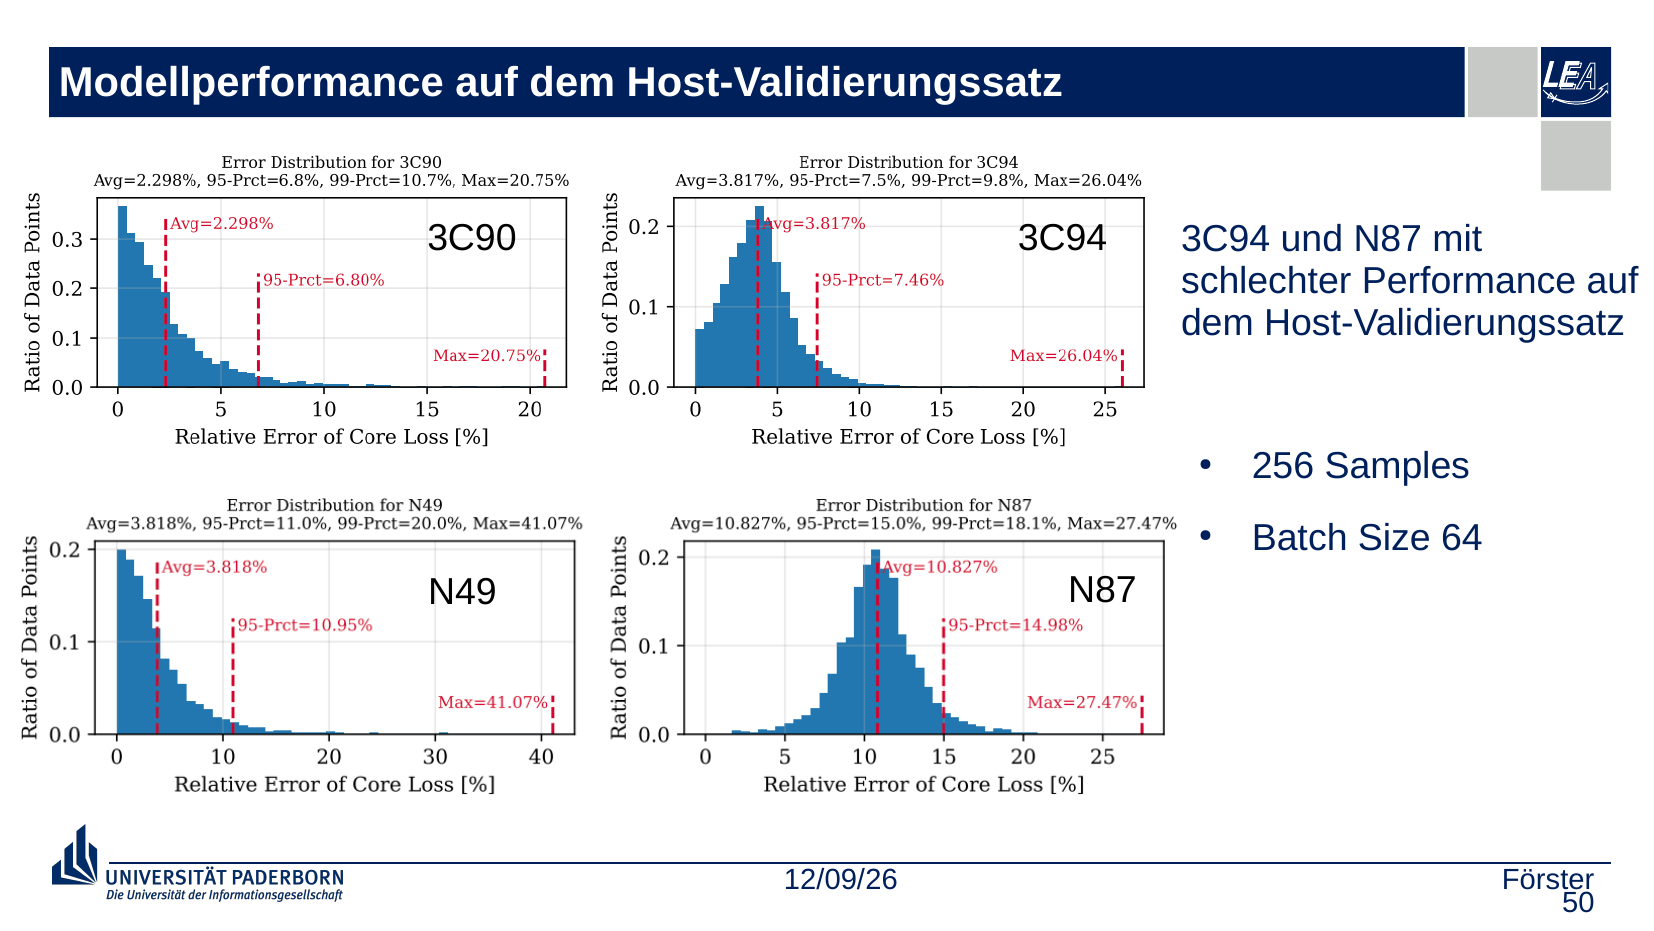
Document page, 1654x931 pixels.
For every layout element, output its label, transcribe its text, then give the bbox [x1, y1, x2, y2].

text_box 3C94 [1003, 208, 1123, 266]
text_box 3C90 [412, 208, 532, 266]
picture [17, 496, 1182, 799]
text_box N87 [1053, 561, 1152, 618]
text_box N49 [413, 563, 512, 621]
picture [52, 824, 343, 902]
list 3C94 und N87 mit schlechter Performance auf dem Host-Validierungssatz 256 Samples Batch Size 64 [1181, 217, 1654, 758]
title Modellperformance auf dem Host-Validierungssatz [59, 47, 1447, 117]
picture [17, 152, 1152, 449]
